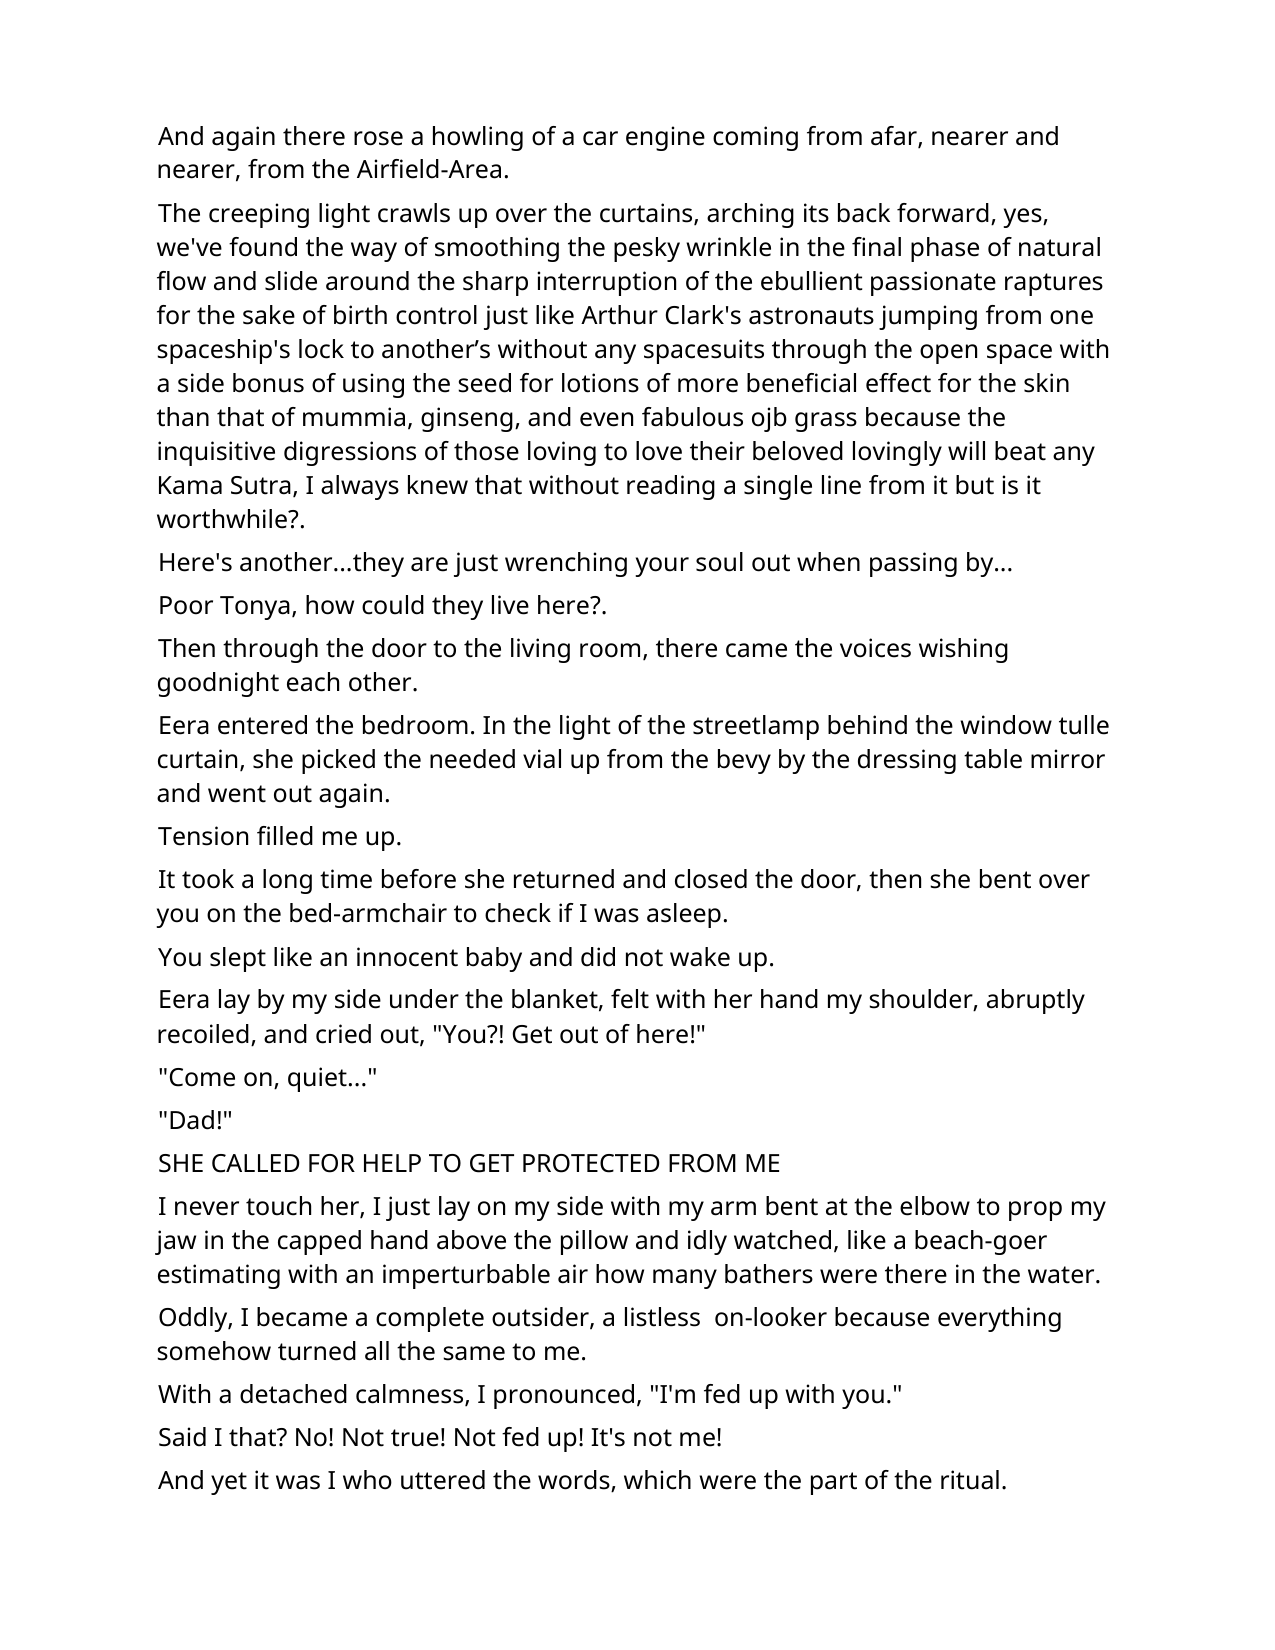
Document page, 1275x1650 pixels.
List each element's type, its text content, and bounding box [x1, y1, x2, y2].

text With a detached calmness, I pronounced, "I'm fed up with you." [156, 1377, 1118, 1411]
text It took a long time before she returned and closed the door, then she bent over you on the bed-armchair to check if I was asleep. [156, 862, 1118, 930]
text SHE CALLED FOR HELP TO GET PROTECTED FROM ME [156, 1145, 1118, 1179]
text Eera entered the bedroom. In the light of the streetlamp behind the window tulle curtain, she picked the needed vial up from the bevy by the dressing table mirror and went out again. [156, 708, 1118, 810]
text "Dad!" [156, 1102, 1118, 1136]
text Eera lay by my side under the blanket, felt with her hand my shoulder, abruptly recoiled, and cried out, "You?! Get out of here!" [156, 982, 1118, 1050]
text Poor Tonya, how could they live here?. [156, 588, 1118, 622]
text I never touch her, I just lay on my side with my arm bent at the elbow to prop my jaw in the capped hand above the pillow and idly watched, like a beach-goer estimating with an imperturbable air how many bathers were there in the water. [156, 1188, 1118, 1291]
text Oddly, I became a complete outsider, a listless on-looker because everything somehow turned all the same to me. [156, 1299, 1118, 1368]
text And yet it was I who uttered the words, which were the part of the ritual. [156, 1463, 1118, 1497]
text The creeping light crawls up over the curtains, arching its back forward, yes, we've found the way of smoothing the pesky wrinkle in the final phase of natural flow and slide around the sharp interruption of the ebullient passionate raptures for the sake of birth control just like Arthur Clark's astronauts jumping from one spaceship's lock to another’s without any spacesuits through the open space with a side bonus of using the seed for lotions of more beneficial effect for the skin than that of mummia, ginseng, and even fabulous ojb grass because the inquisitive digressions of those loving to love their beloved lovingly will beat any Kama Sutra, I always knew that without reading a single line from it but is it worthwhile?. [156, 195, 1118, 536]
text Here's another...they are just wrenching your soul out when passing by... [156, 545, 1118, 579]
text Said I that? No! Not true! Not fed up! It's not me! [156, 1419, 1118, 1454]
text "Come on, quiet..." [156, 1059, 1118, 1093]
text You slept like an innocent baby and did not wake up. [156, 939, 1118, 973]
text Tension filled me up. [156, 819, 1118, 853]
text Then through the door to the living room, there came the voices wishing goodnight each other. [156, 631, 1118, 699]
text And again there rose a howling of a car engine coming from afar, nearer and nearer, from the Airfield-Area. [156, 118, 1118, 186]
